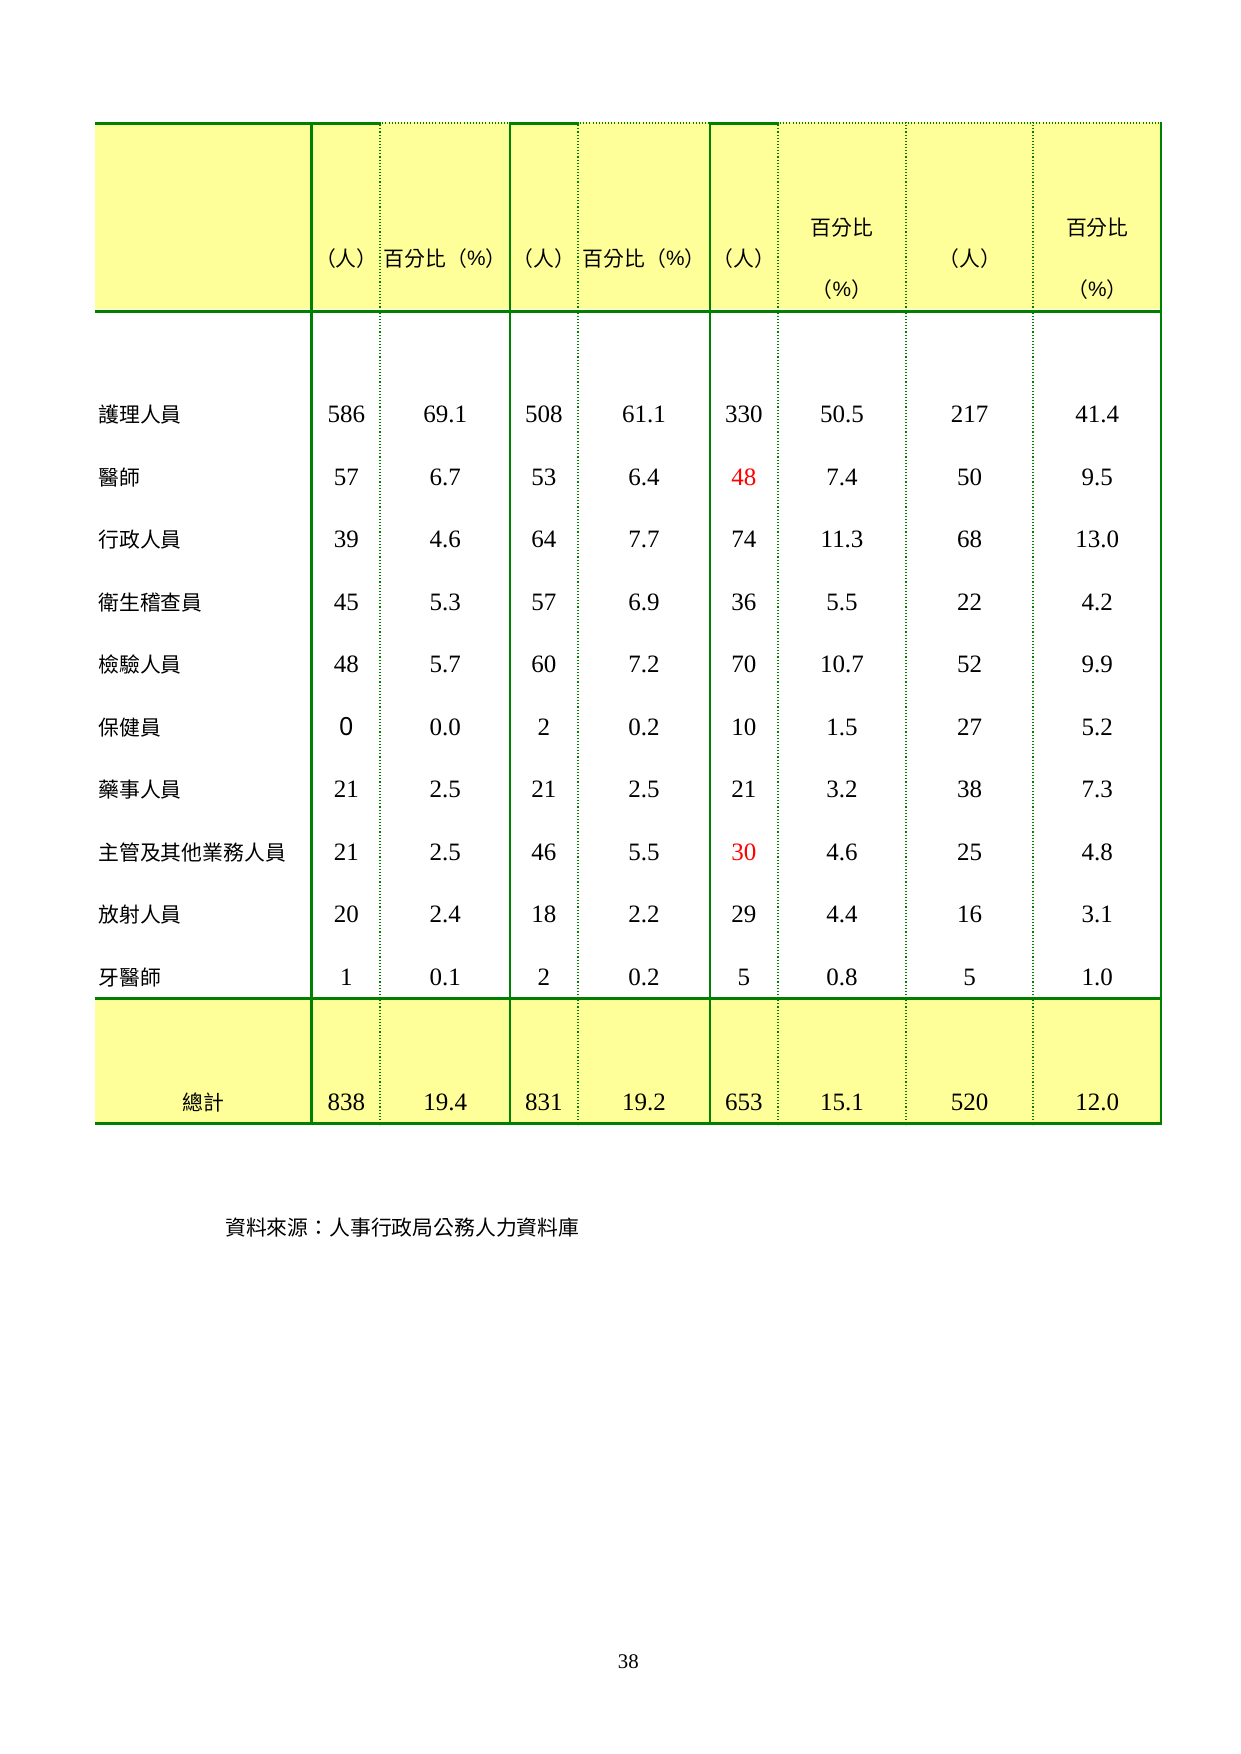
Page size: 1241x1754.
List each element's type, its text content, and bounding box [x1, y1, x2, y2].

table_cell 2 [511, 685, 578, 747]
table_cell 38 [906, 747, 1033, 809]
table_cell 57 [313, 435, 380, 497]
table_cell 330 [711, 313, 778, 434]
table_cell 50 [906, 435, 1033, 497]
table_cell 16 [906, 872, 1033, 934]
table_cell 6.9 [578, 560, 709, 622]
table_cell 69.1 [380, 313, 509, 434]
table_cell 4.8 [1033, 810, 1160, 872]
table_cell 520 [906, 1000, 1033, 1122]
table_cell 13.0 [1033, 497, 1160, 559]
table_cell 7.4 [778, 435, 906, 497]
table_cell 53 [511, 435, 578, 497]
table_cell 5.5 [578, 810, 709, 872]
table_cell 百分比（%） [1033, 122, 1160, 309]
table_cell 0.2 [578, 685, 709, 747]
table_cell 5.2 [1033, 685, 1160, 747]
table_cell 保健員 [95, 685, 310, 747]
table_cell 0 [313, 685, 380, 747]
table_cell 19.2 [578, 1000, 709, 1122]
table_cell 藥事人員 [95, 747, 310, 809]
table_cell 4.6 [778, 810, 906, 872]
table_cell 百分比（%） [380, 122, 509, 309]
table_cell 68 [906, 497, 1033, 559]
table_cell 15.1 [778, 1000, 906, 1122]
table_cell 21 [313, 810, 380, 872]
table_cell 27 [906, 685, 1033, 747]
table_cell 2 [511, 935, 578, 997]
table_cell 22 [906, 560, 1033, 622]
table_cell 4.4 [778, 872, 906, 934]
table_cell 行政人員 [95, 497, 310, 559]
table_cell 6.4 [578, 435, 709, 497]
table_cell 1.5 [778, 685, 906, 747]
table_cell 7.3 [1033, 747, 1160, 809]
table_cell 45 [313, 560, 380, 622]
table_cell 48 [313, 622, 380, 684]
table_cell 2.5 [380, 747, 509, 809]
table_cell 5.7 [380, 622, 509, 684]
text 資料來源：人事行政局公務人力資料庫 [150, 1184, 1106, 1247]
table_cell 0.1 [380, 935, 509, 997]
table_cell 21 [511, 747, 578, 809]
table_cell 醫師 [95, 435, 310, 497]
table_cell 7.7 [578, 497, 709, 559]
table_cell 39 [313, 497, 380, 559]
table_cell 217 [906, 313, 1033, 434]
table_cell 3.2 [778, 747, 906, 809]
table_cell 2.4 [380, 872, 509, 934]
table_cell 5.5 [778, 560, 906, 622]
table_cell 0.2 [578, 935, 709, 997]
table_cell 主管及其他業務人員 [95, 810, 310, 872]
table_cell （人） [711, 125, 778, 309]
table_cell 21 [313, 747, 380, 809]
table_cell 50.5 [778, 313, 906, 434]
table_cell 牙醫師 [95, 935, 310, 997]
table_cell 1.0 [1033, 935, 1160, 997]
table_cell 25 [906, 810, 1033, 872]
table_cell 52 [906, 622, 1033, 684]
table_cell 508 [511, 313, 578, 434]
table_cell 20 [313, 872, 380, 934]
table_cell 586 [313, 313, 380, 434]
table_cell 6.7 [380, 435, 509, 497]
table_cell 653 [711, 1000, 778, 1122]
table_cell 36 [711, 560, 778, 622]
table_cell 5.3 [380, 560, 509, 622]
table_cell 10 [711, 685, 778, 747]
table_cell 2.2 [578, 872, 709, 934]
table_cell （人） [906, 122, 1033, 309]
table_cell 18 [511, 872, 578, 934]
table_cell 61.1 [578, 313, 709, 434]
table_cell 衛生稽查員 [95, 560, 310, 622]
table_cell 29 [711, 872, 778, 934]
table_cell 9.9 [1033, 622, 1160, 684]
table_cell 831 [511, 1000, 578, 1122]
table_cell 70 [711, 622, 778, 684]
table_cell 41.4 [1033, 313, 1160, 434]
table_cell 百分比（%） [578, 122, 709, 309]
table_cell 11.3 [778, 497, 906, 559]
table_cell 5 [906, 935, 1033, 997]
table_cell 10.7 [778, 622, 906, 684]
table_cell 總計 [95, 1000, 310, 1122]
table_cell 7.2 [578, 622, 709, 684]
table_cell 0.0 [380, 685, 509, 747]
table_cell 74 [711, 497, 778, 559]
table_cell 9.5 [1033, 435, 1160, 497]
table_cell 1 [313, 935, 380, 997]
table_cell 30 [711, 810, 778, 872]
table_cell 檢驗人員 [95, 622, 310, 684]
table_cell （人） [313, 125, 380, 309]
table_cell 19.4 [380, 1000, 509, 1122]
table_cell 4.2 [1033, 560, 1160, 622]
table_cell 2.5 [380, 810, 509, 872]
table_cell 2.5 [578, 747, 709, 809]
table_cell 0.8 [778, 935, 906, 997]
table_cell 48 [711, 435, 778, 497]
table_cell 5 [711, 935, 778, 997]
table_cell 21 [711, 747, 778, 809]
table_cell 放射人員 [95, 872, 310, 934]
table_cell 57 [511, 560, 578, 622]
table_cell 12.0 [1033, 1000, 1160, 1122]
table_cell 64 [511, 497, 578, 559]
table_cell 3.1 [1033, 872, 1160, 934]
table_cell 60 [511, 622, 578, 684]
table_cell 百分比（%） [778, 122, 906, 309]
table_cell 護理人員 [95, 313, 310, 434]
table_cell （人） [511, 125, 578, 309]
table_cell 838 [313, 1000, 380, 1122]
table_header [95, 125, 310, 309]
table_cell 46 [511, 810, 578, 872]
table_cell 4.6 [380, 497, 509, 559]
